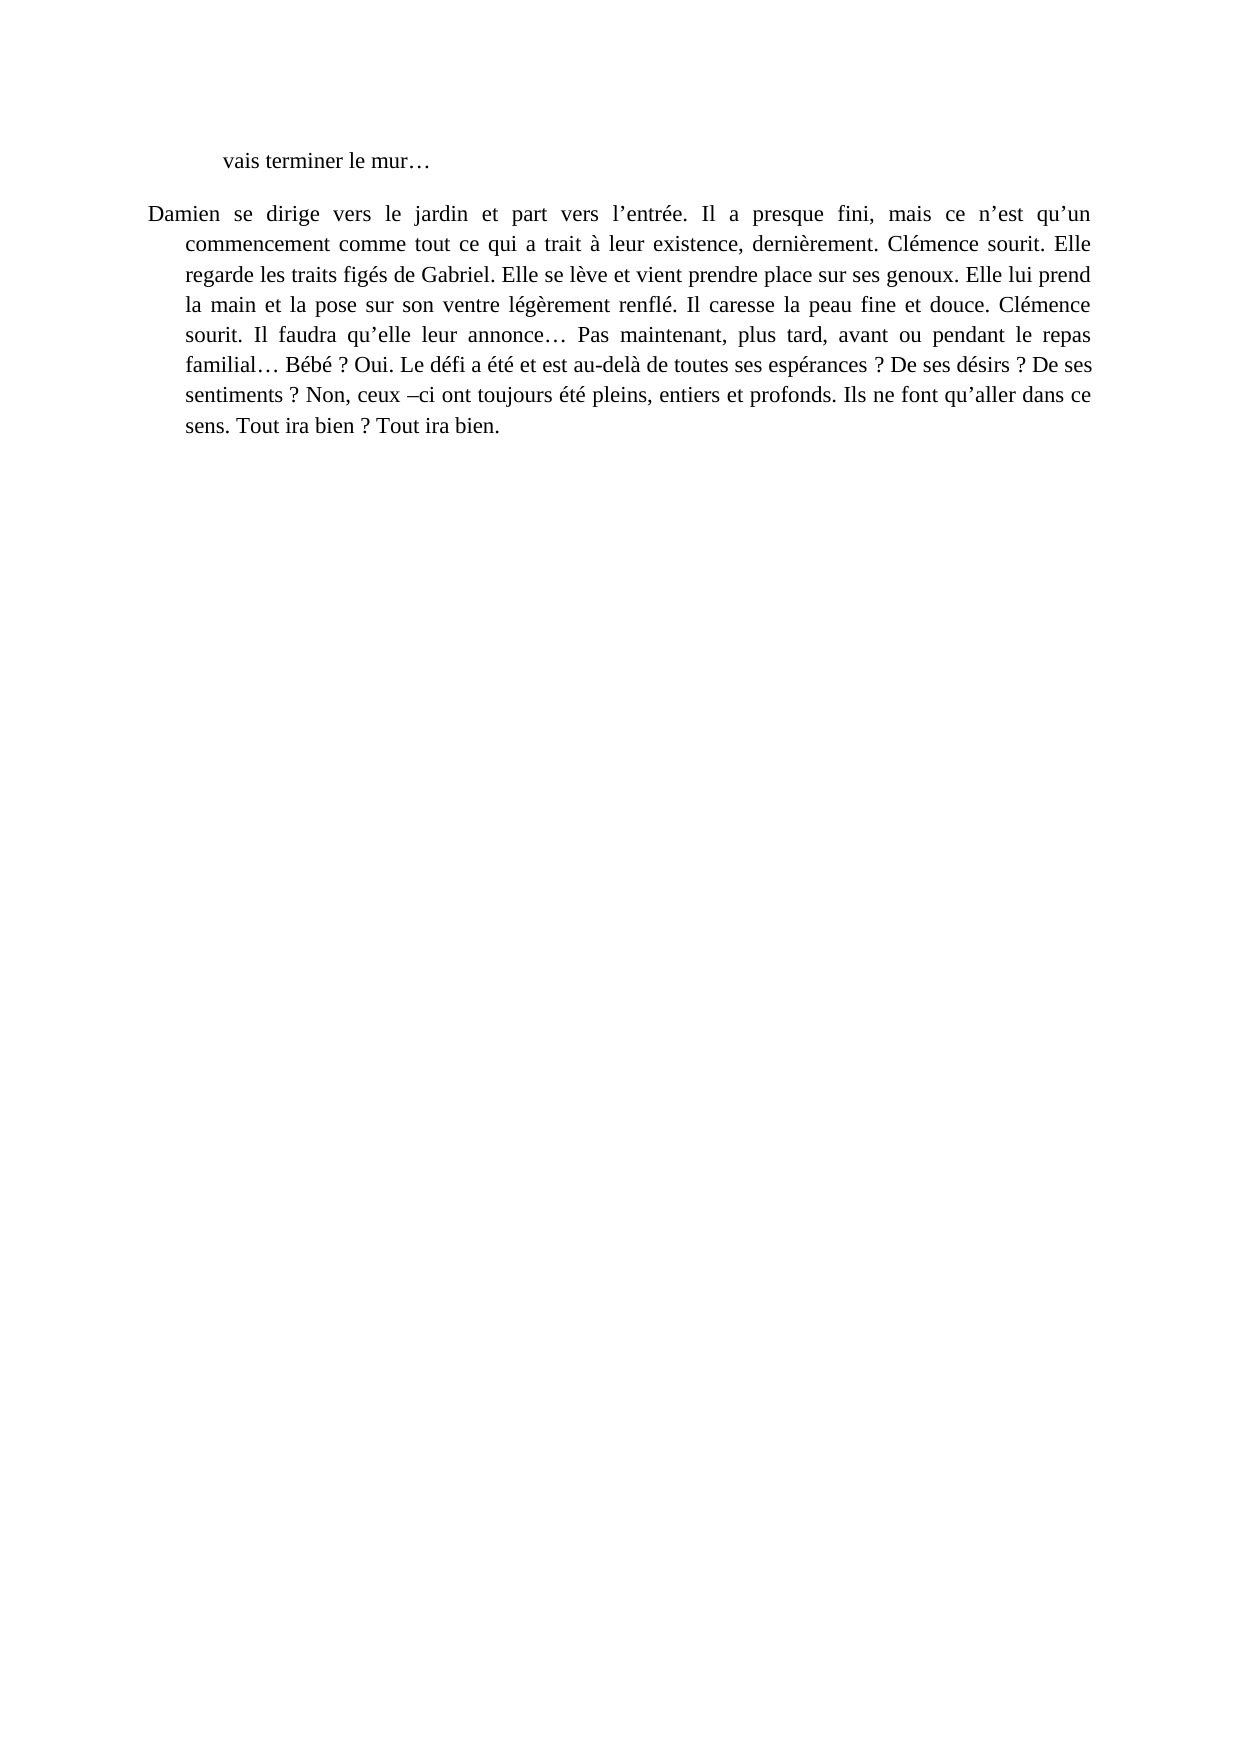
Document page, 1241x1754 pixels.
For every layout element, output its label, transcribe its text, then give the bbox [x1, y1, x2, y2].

list vais terminer le mur… [110, 148, 1093, 174]
text Damien se dirige vers le jardin et part vers l’entrée. Il a presque fini, mais ce n’est qu’un commencement comme tout ce qui a trait à leur existence, dernièrement. Clémence sourit. Elle regarde les traits figés de Gabriel. Elle se lève et vient prendre place sur ses genoux. Elle lui prend la main et la pose sur son ventre légèrement renflé. Il caresse la peau fine et douce. Clémence sourit. Il faudra qu’elle leur annonce… Pas maintenant, plus tard, avant ou pendant le repas familial… Bébé ? Oui. Le défi a été et est au-delà de toutes ses espérances ? De ses désirs ? De ses sentiments ? Non, ceux –ci ont toujours été pleins, entiers et profonds. Ils ne font qu’aller dans ce sens. Tout ira bien ? Tout ira bien. [148, 200, 1093, 438]
